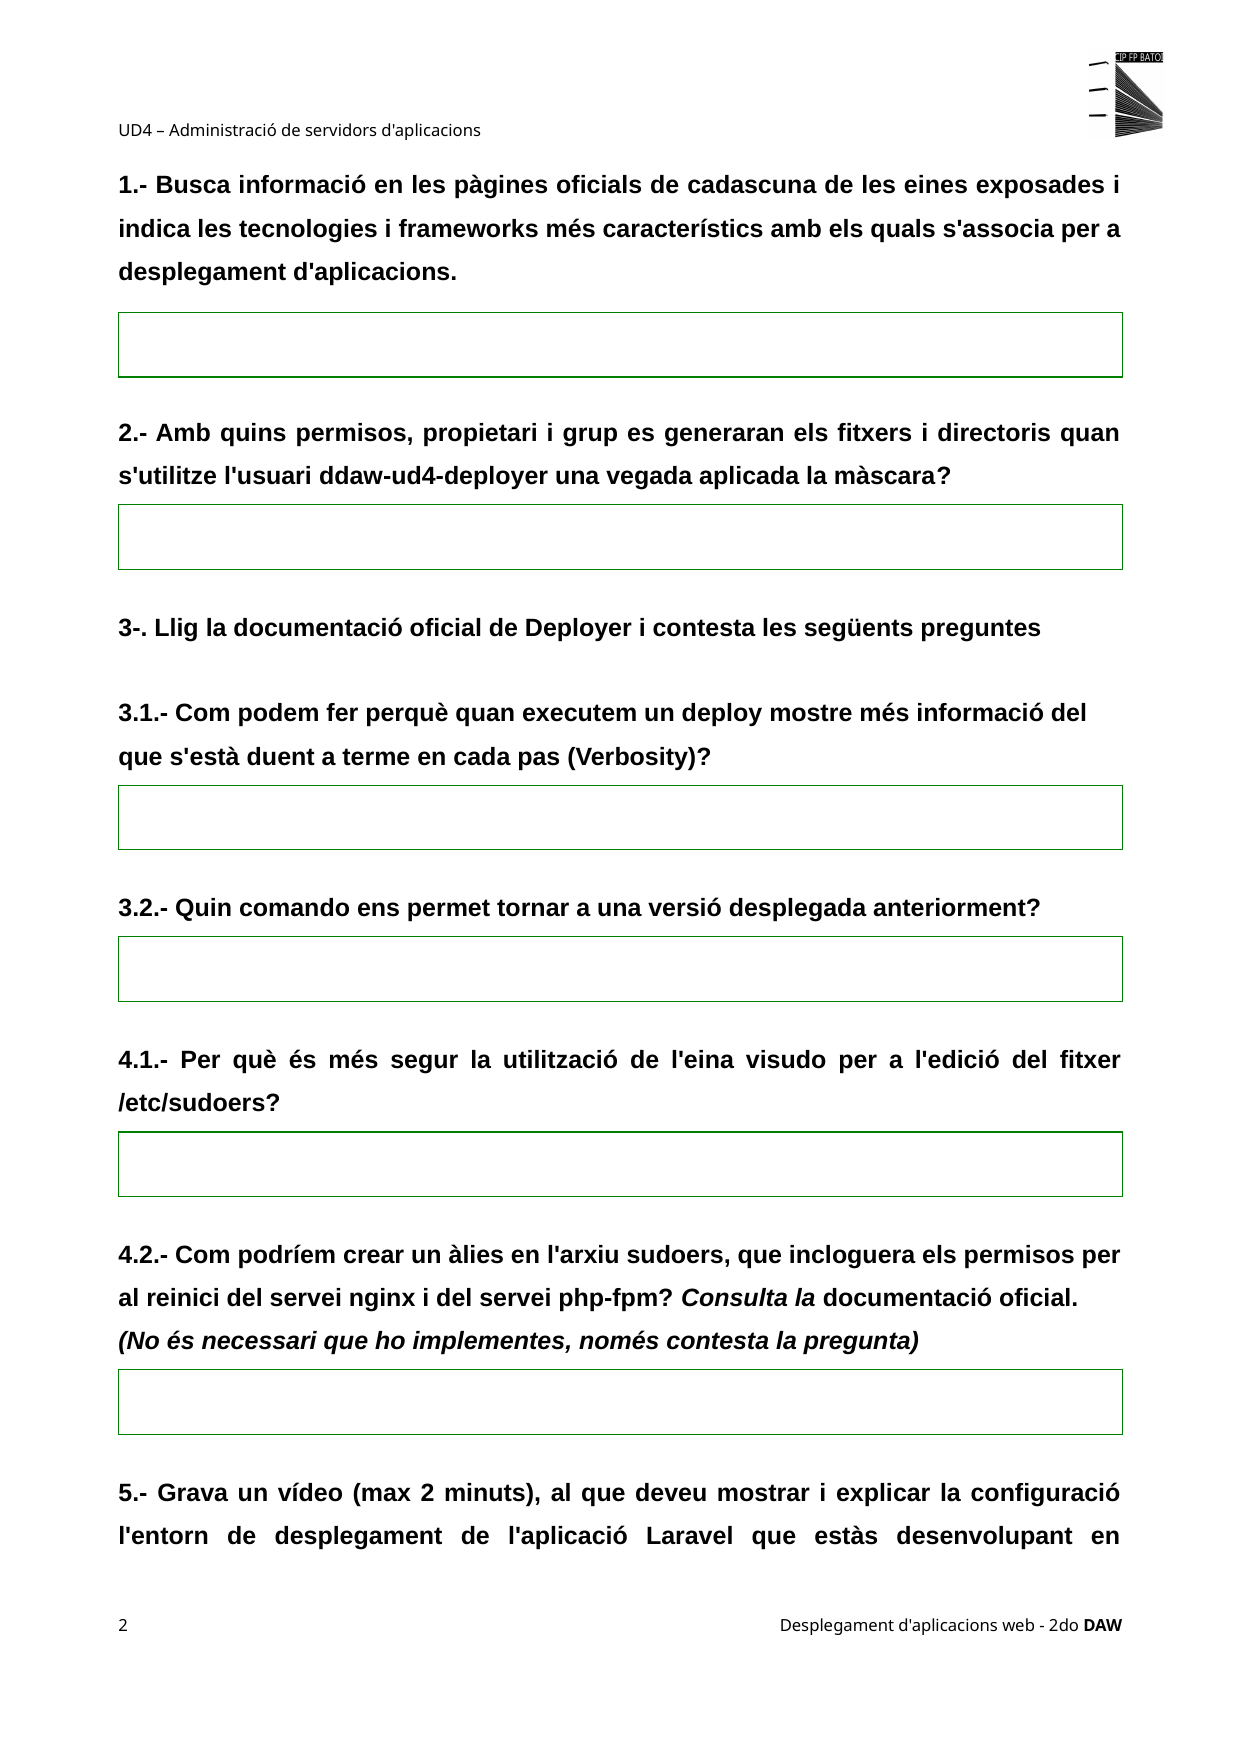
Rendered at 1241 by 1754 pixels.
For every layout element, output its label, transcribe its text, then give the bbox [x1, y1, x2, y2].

text 3-. Llig la documentació oficial de Deployer i contesta les següents preguntes [118, 613, 1122, 641]
table_header [119, 786, 1122, 849]
table_header [119, 937, 1122, 1001]
table_header [119, 313, 1122, 376]
text 4.2.- Com podríem crear un àlies en l'arxiu sudoers, que incloguera els permisos per al reinici del servei nginx i del servei php-fpm? Consulta la documentació oficial.(No és necessari que ho implementes, només contesta la pregunta) [118, 1240, 1122, 1355]
picture [1087, 49, 1165, 140]
table_header [119, 505, 1122, 569]
subtitle 2.- Amb quins permisos, propietari i grup es generaran els fitxers i directoris quan s'utilitze l'usuari ddaw-ud4-deployer una vegada aplicada la màscara? [118, 418, 1122, 490]
text 3.1.- Com podem fer perquè quan executem un deploy mostre més informació del que s'està duent a terme en cada pas (Verbosity)? [118, 698, 1122, 770]
table_header [119, 1370, 1122, 1434]
subtitle 1.- Busca informació en les pàgines oficials de cadascuna de les eines exposades i indica les tecnologies i frameworks més característics amb els quals s'associa per a desplegament d'aplicacions. [118, 170, 1122, 285]
text 3.2.- Quin comando ens permet tornar a una versió desplegada anteriorment? [118, 893, 1122, 922]
text 4.1.- Per què és més segur la utilització de l'eina visudo per a l'edició del fitxer /etc/sudoers? [118, 1045, 1122, 1117]
text 5.- Grava un vídeo (max 2 minuts), al que deveu mostrar i explicar la configuració l'entorn de desplegament de l'aplicació Laravel que estàs desenvolupant en [118, 1478, 1122, 1550]
table_header [119, 1133, 1122, 1196]
